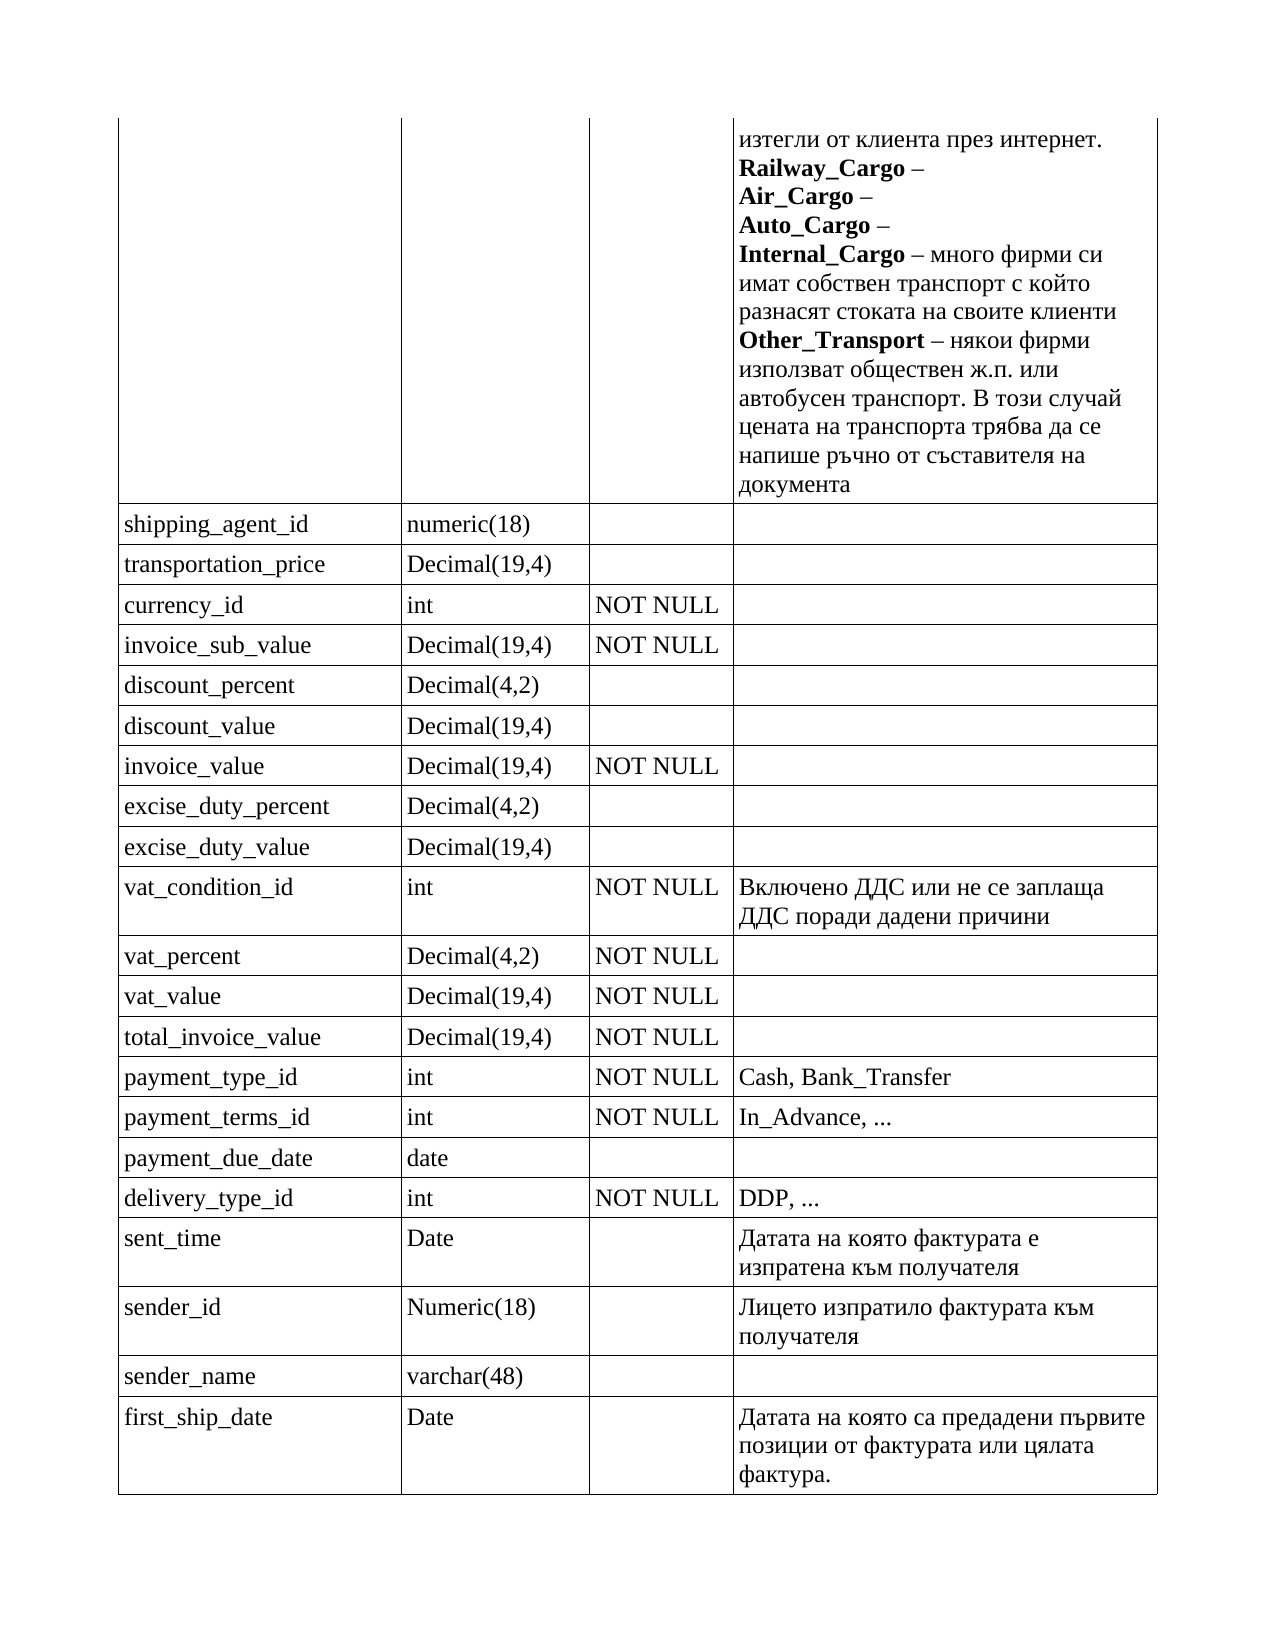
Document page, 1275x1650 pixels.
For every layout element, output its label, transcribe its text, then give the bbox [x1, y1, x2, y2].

table_cell [734, 746, 1157, 785]
table_cell total_invoice_value [119, 1017, 401, 1056]
table_cell Decimal(19,4) [402, 746, 589, 785]
table_cell [590, 1356, 733, 1396]
table_cell [590, 545, 733, 584]
table_cell sender_name [119, 1356, 401, 1396]
table_cell Numeric(18) [402, 1287, 589, 1355]
table_cell [734, 827, 1157, 866]
table_cell NOT NULL [590, 1057, 733, 1096]
table_cell NOT NULL [590, 746, 733, 785]
table_cell [734, 976, 1157, 1016]
table_cell Decimal(19,4) [402, 625, 589, 665]
table_cell [734, 786, 1157, 826]
table_cell invoice_value [119, 746, 401, 785]
table_cell int [402, 1057, 589, 1096]
table_cell [734, 545, 1157, 584]
table_cell [734, 706, 1157, 745]
table_cell vat_value [119, 976, 401, 1016]
table_cell Decimal(19,4) [402, 976, 589, 1016]
table_cell Date [402, 1397, 589, 1494]
table_cell Датата на която са предадени първите позиции от фактурата или цялата фактура. [734, 1397, 1157, 1494]
table_cell [734, 504, 1157, 544]
table_cell NOT NULL [590, 976, 733, 1016]
table_cell invoice_sub_value [119, 625, 401, 665]
table_cell NOT NULL [590, 1097, 733, 1137]
table_cell DDP, ... [734, 1178, 1157, 1217]
table_cell int [402, 1178, 589, 1217]
table_cell int [402, 585, 589, 624]
table_cell Decimal(19,4) [402, 545, 589, 584]
table_cell [734, 1017, 1157, 1056]
table_cell NOT NULL [590, 936, 733, 975]
table_cell Датата на която фактурата е изпратена към получателя [734, 1218, 1157, 1286]
table_cell [590, 504, 733, 544]
table_cell [734, 936, 1157, 975]
table_cell vat_condition_id [119, 867, 401, 935]
table_cell shipping_agent_id [119, 504, 401, 544]
table_cell payment_terms_id [119, 1097, 401, 1137]
table_cell Decimal(4,2) [402, 786, 589, 826]
table_cell Decimal(4,2) [402, 666, 589, 705]
table_cell NOT NULL [590, 1017, 733, 1056]
table_cell sent_time [119, 1218, 401, 1286]
table_cell [590, 827, 733, 866]
table_cell [734, 1138, 1157, 1177]
table_cell currency_id [119, 585, 401, 624]
table_cell numeric(18) [402, 504, 589, 544]
table_cell [119, 118, 401, 503]
table_cell int [402, 867, 589, 935]
table_cell [734, 666, 1157, 705]
table_cell In_Advance, ... [734, 1097, 1157, 1137]
table_cell transportation_price [119, 545, 401, 584]
table_cell Decimal(19,4) [402, 706, 589, 745]
table_cell Cash, Bank_Transfer [734, 1057, 1157, 1096]
table_cell Decimal(19,4) [402, 1017, 589, 1056]
table_cell NOT NULL [590, 867, 733, 935]
table_cell excise_duty_percent [119, 786, 401, 826]
table_cell [590, 1287, 733, 1355]
table_cell excise_duty_value [119, 827, 401, 866]
table_cell NOT NULL [590, 625, 733, 665]
table_cell [590, 706, 733, 745]
table_cell [590, 1218, 733, 1286]
table_cell [590, 1397, 733, 1494]
table_cell first_ship_date [119, 1397, 401, 1494]
table_cell [734, 625, 1157, 665]
table_cell Лицето изпратило фактурата към получателя [734, 1287, 1157, 1355]
table_cell date [402, 1138, 589, 1177]
table_cell [590, 1138, 733, 1177]
table_cell Decimal(19,4) [402, 827, 589, 866]
table_cell Date [402, 1218, 589, 1286]
table_cell sender_id [119, 1287, 401, 1355]
table_cell delivery_type_id [119, 1178, 401, 1217]
table_cell vat_percent [119, 936, 401, 975]
table_cell int [402, 1097, 589, 1137]
table_cell [402, 118, 589, 503]
table_cell Decimal(4,2) [402, 936, 589, 975]
table_cell payment_type_id [119, 1057, 401, 1096]
table_cell [590, 666, 733, 705]
table_cell payment_due_date [119, 1138, 401, 1177]
table_cell NOT NULL [590, 585, 733, 624]
table_cell изтегли от клиента през интернет. Railway_Cargo – Air_Cargo – Auto_Cargo – Internal_Cargo – много фирми си имат собствен транспорт с който разнасят стоката на своите клиенти Other_Transport – някои фирми използват обществен ж.п. или автобусен транспорт. В този случай цената на транспорта трябва да се напише ръчно от съставителя на документа [734, 118, 1157, 503]
table_cell NOT NULL [590, 1178, 733, 1217]
table_cell Включено ДДС или не се заплаща ДДС поради дадени причини [734, 867, 1157, 935]
table_cell varchar(48) [402, 1356, 589, 1396]
table_cell [590, 118, 733, 503]
table_cell [590, 786, 733, 826]
table_cell [734, 585, 1157, 624]
table_cell discount_percent [119, 666, 401, 705]
table_cell discount_value [119, 706, 401, 745]
table_cell [734, 1356, 1157, 1396]
